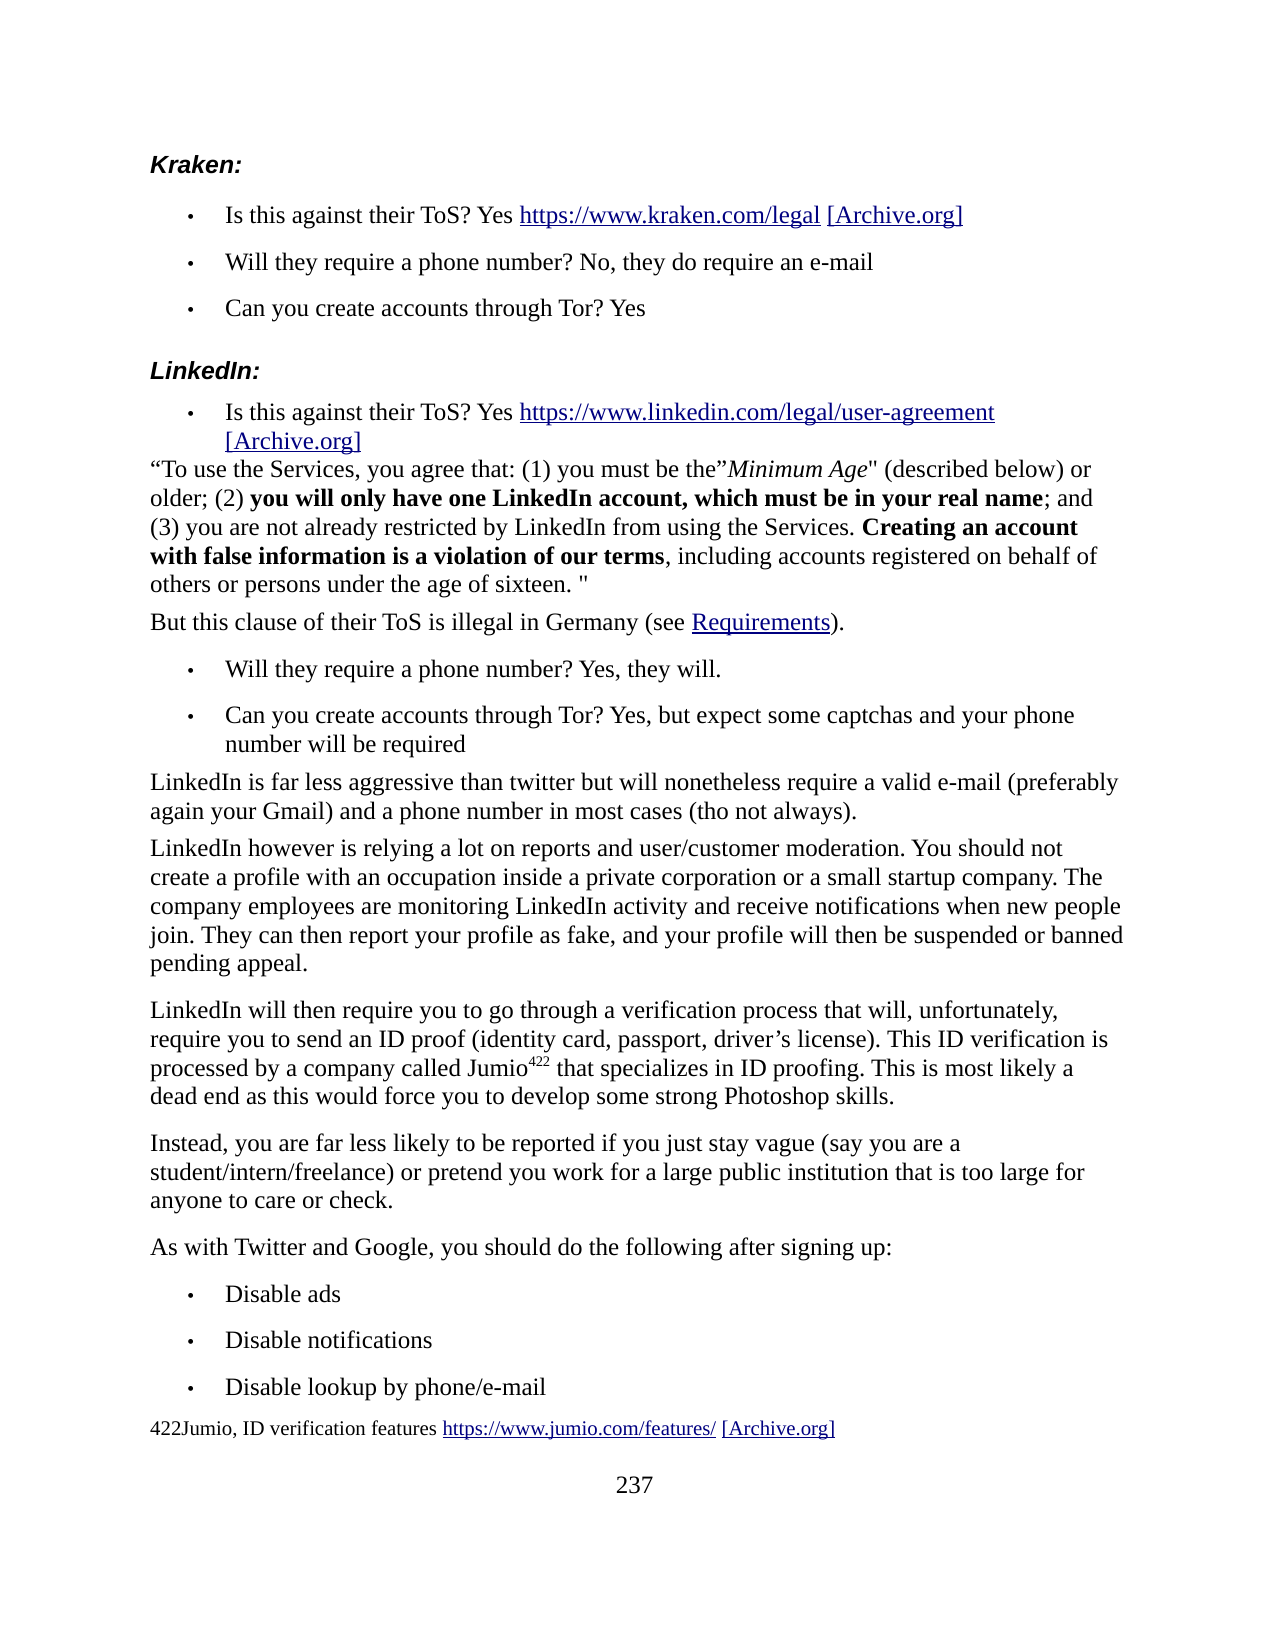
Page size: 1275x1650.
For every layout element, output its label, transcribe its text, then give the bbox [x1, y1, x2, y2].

text But this clause of their ToS is illegal in Germany (see Requirements). [150, 607, 1125, 636]
text “To use the Services, you agree that: (1) you must be the”Minimum Age" (described below) or older; (2) you will only have one LinkedIn account, which must be in your real name; and (3) you are not already restricted by LinkedIn from using the Services. Creating an account with false information is a violation of our terms, including accounts registered on behalf of others or persons under the age of sixteen. " [150, 454, 1125, 598]
subtitle LinkedIn: [150, 356, 1125, 384]
list Disable notifications [187, 1326, 1125, 1354]
text LinkedIn will then require you to go through a verification process that will, unfortunately, require you to send an ID proof (identity card, passport, driver’s license). This ID verification is processed by a company called Jumio that specializes in ID proofing. This is most likely a dead end as this would force you to develop some strong Photoshop skills. [150, 995, 1125, 1110]
text LinkedIn however is relying a lot on reports and user/customer moderation. You should not create a profile with an occupation inside a private corporation or a small startup company. The company employees are monitoring LinkedIn activity and receive notifications when new people join. They can then report your profile as fake, and your profile will then be suspended or banned pending appeal. [150, 833, 1125, 977]
list Is this against their ToS? Yes https://www.linkedin.com/legal/user-agreement [Archive.org] [187, 397, 1125, 454]
list Disable ads [187, 1279, 1125, 1308]
text As with Twitter and Google, you should do the following after signing up: [150, 1232, 1125, 1261]
list Can you create accounts through Tor? Yes [187, 293, 1125, 322]
text Instead, you are far less likely to be reported if you just stay vague (say you are a student/intern/freelance) or pretend you work for a large public institution that is too large for anyone to care or check. [150, 1128, 1125, 1214]
text Jumio, ID verification features https://www.jumio.com/features/ [Archive.org] [150, 1416, 1125, 1440]
list Disable lookup by phone/e-mail [187, 1372, 1125, 1401]
list Can you create accounts through Tor? Yes, but expect some captchas and your phone number will be required [187, 701, 1125, 758]
list Is this against their ToS? Yes https://www.kraken.com/legal [Archive.org] [187, 200, 1125, 229]
text LinkedIn is far less aggressive than twitter but will nonetheless require a valid e-mail (preferably again your Gmail) and a phone number in most cases (tho not always). [150, 767, 1125, 824]
subtitle Kraken: [150, 150, 1125, 178]
list Will they require a phone number? No, they do require an e-mail [187, 247, 1125, 275]
list Will they require a phone number? Yes, they will. [187, 654, 1125, 683]
